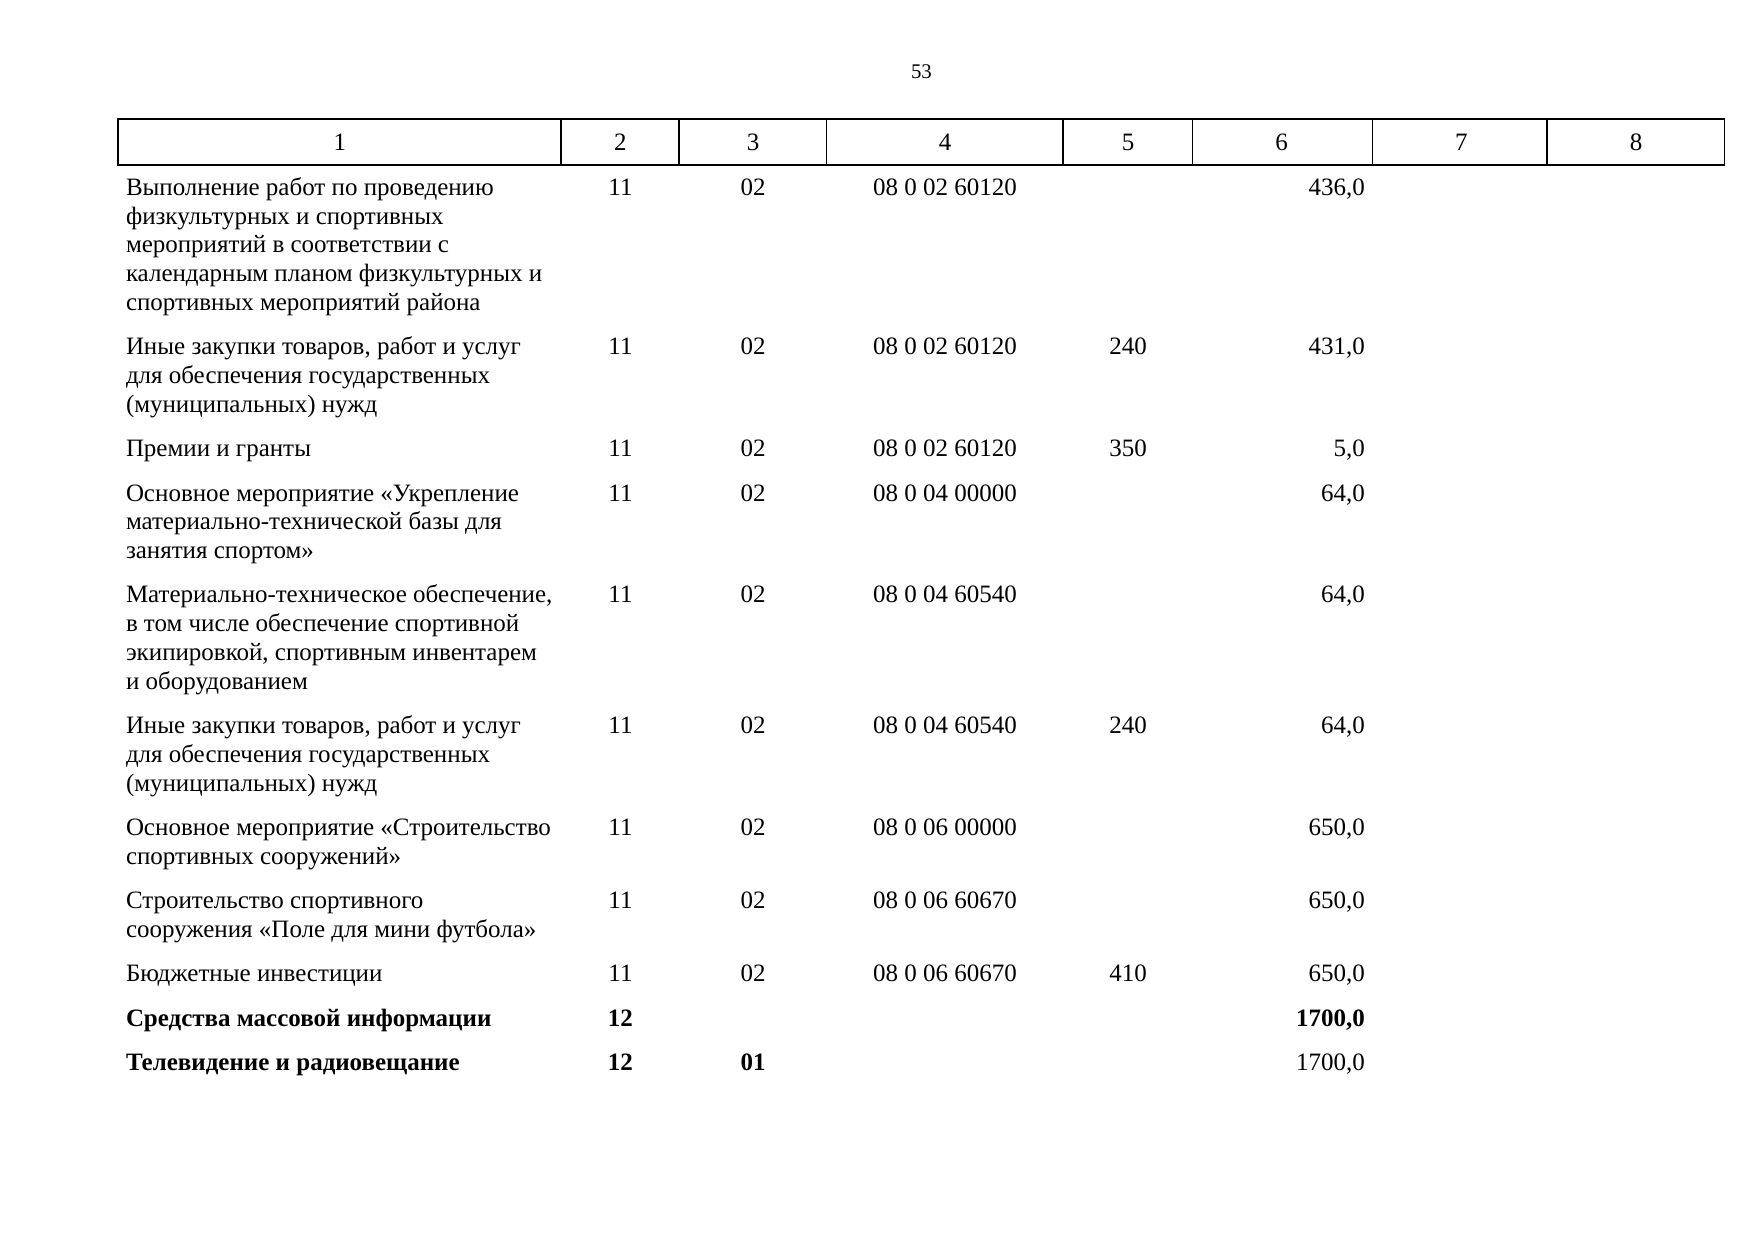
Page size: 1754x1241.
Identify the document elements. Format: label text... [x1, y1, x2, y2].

table_cell [1063, 804, 1193, 877]
table_cell [1063, 995, 1193, 1039]
table_cell Бюджетные инвестиции [118, 950, 561, 995]
table_cell 240 [1063, 324, 1193, 425]
table_cell 5,0 [1193, 425, 1372, 470]
table_cell [1372, 324, 1547, 425]
table_header 8 [1555, 128, 1716, 156]
table_cell 11 [561, 702, 679, 804]
table_cell 08 0 02 60120 [827, 324, 1063, 425]
table_cell 08 0 02 60120 [827, 425, 1063, 470]
table_cell 08 0 04 00000 [827, 470, 1063, 572]
table_cell Иные закупки товаров, работ и услуг для обеспечения государственных (муниципальных) нужд [118, 702, 561, 804]
table_cell [1372, 572, 1547, 702]
table_header 4 [835, 128, 1055, 156]
table_cell Основное мероприятие «Строительство спортивных сооружений» [118, 804, 561, 877]
table_header 3 [687, 128, 819, 156]
table_cell Иные закупки товаров, работ и услуг для обеспечения государственных (муниципальных) нужд [118, 324, 561, 425]
table_cell [1372, 166, 1547, 323]
table_cell [1063, 166, 1193, 323]
table_cell 11 [561, 804, 679, 877]
table_cell 11 [561, 166, 679, 323]
table_cell [1063, 877, 1193, 950]
table_cell Премии и гранты [118, 425, 561, 470]
table_cell 350 [1063, 425, 1193, 470]
table_header 2 [569, 128, 671, 156]
table_cell 240 [1063, 702, 1193, 804]
table_cell 08 0 06 00000 [827, 804, 1063, 877]
table_cell [1547, 877, 1724, 950]
table_cell [1547, 702, 1724, 804]
table_cell 02 [679, 950, 827, 995]
table_header [1064, 120, 1192, 164]
table_header 1 [126, 128, 553, 156]
table_cell [1063, 470, 1193, 572]
table_cell [1372, 470, 1547, 572]
table_cell 11 [561, 877, 679, 950]
table_cell 02 [679, 425, 827, 470]
table_cell Выполнение работ по проведению физкультурных и спортивных мероприятий в соответствии с календарным планом физкультурных и спортивных мероприятий района [118, 166, 561, 323]
table_cell 08 0 06 60670 [827, 877, 1063, 950]
table_header [1548, 120, 1724, 164]
table_cell 11 [561, 572, 679, 702]
table_cell 650,0 [1193, 804, 1372, 877]
table_header 6 [1201, 128, 1362, 156]
table_cell [827, 995, 1063, 1039]
table_cell 08 0 02 60120 [827, 166, 1063, 323]
table_header [1193, 120, 1372, 164]
table_cell 650,0 [1193, 950, 1372, 995]
table_cell [1547, 470, 1724, 572]
table_cell Средства массовой информации [118, 995, 561, 1039]
table_cell 11 [561, 470, 679, 572]
table_cell Телевидение и радиовещание [118, 1039, 561, 1083]
table_header 5 [1071, 128, 1185, 156]
table_header [680, 120, 826, 164]
table_cell [1372, 804, 1547, 877]
table_cell [1547, 572, 1724, 702]
table_cell 02 [679, 572, 827, 702]
table_cell [1372, 1039, 1547, 1083]
table_cell 02 [679, 877, 827, 950]
table_cell 431,0 [1193, 324, 1372, 425]
table_cell [1372, 995, 1547, 1039]
table_cell [1063, 1039, 1193, 1083]
table_cell 12 [561, 1039, 679, 1083]
table_cell 02 [679, 804, 827, 877]
table_cell 410 [1063, 950, 1193, 995]
table_cell 11 [561, 425, 679, 470]
table_cell 02 [679, 702, 827, 804]
table_cell 11 [561, 950, 679, 995]
table_cell 64,0 [1193, 470, 1372, 572]
table_cell [1372, 877, 1547, 950]
table_cell [1372, 425, 1547, 470]
table_header 7 [1380, 128, 1542, 156]
table_cell [1547, 1039, 1724, 1083]
table_header [562, 120, 678, 164]
table_cell [1547, 324, 1724, 425]
table_cell [1547, 166, 1724, 323]
table_cell 02 [679, 324, 827, 425]
table_header [1373, 120, 1546, 164]
table_cell 1700,0 [1193, 1039, 1372, 1083]
table_cell [1547, 950, 1724, 995]
table_cell [827, 1039, 1063, 1083]
table_cell [1547, 804, 1724, 877]
table_cell 650,0 [1193, 877, 1372, 950]
table_cell 64,0 [1193, 572, 1372, 702]
table_header [119, 120, 560, 164]
table_cell [679, 995, 827, 1039]
table_cell [1063, 572, 1193, 702]
table_cell 08 0 04 60540 [827, 572, 1063, 702]
table_cell [1372, 950, 1547, 995]
table_cell 08 0 06 60670 [827, 950, 1063, 995]
table_cell 01 [679, 1039, 827, 1083]
table_header [827, 120, 1062, 164]
table_cell Основное мероприятие «Укрепление материально-технической базы для занятия спортом» [118, 470, 561, 572]
table_cell [1372, 702, 1547, 804]
table_cell [1547, 995, 1724, 1039]
table_cell [1547, 425, 1724, 470]
table_cell Строительство спортивного сооружения «Поле для мини футбола» [118, 877, 561, 950]
table_cell 64,0 [1193, 702, 1372, 804]
table_cell 1700,0 [1193, 995, 1372, 1039]
table_cell 02 [679, 470, 827, 572]
table_cell 11 [561, 324, 679, 425]
table_cell 08 0 04 60540 [827, 702, 1063, 804]
table_cell 02 [679, 166, 827, 323]
table_cell 12 [561, 995, 679, 1039]
table_cell 436,0 [1193, 166, 1372, 323]
table_cell Материально-техническое обеспечение, в том числе обеспечение спортивной экипировкой, спортивным инвентарем и оборудованием [118, 572, 561, 702]
